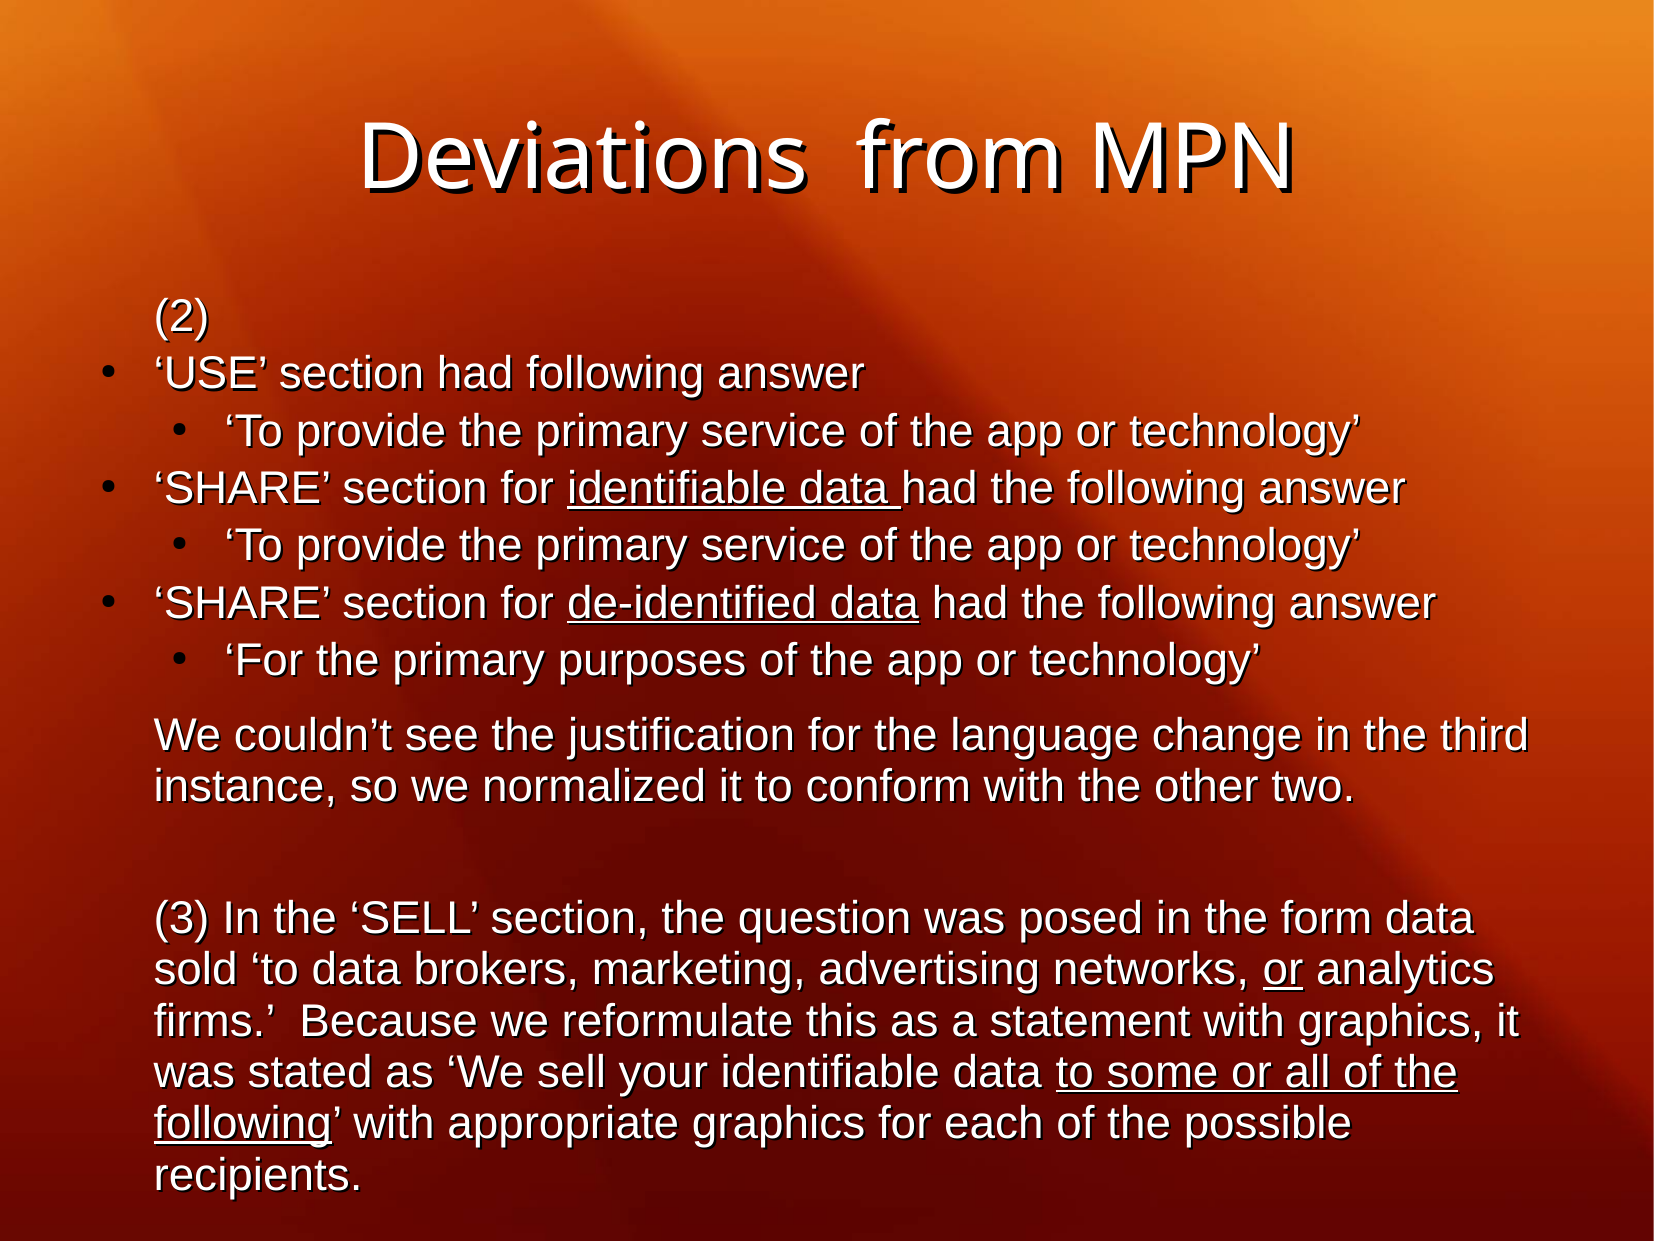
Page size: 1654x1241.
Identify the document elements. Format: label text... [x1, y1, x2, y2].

list (2) ‘USE’ section had following answer ‘To provide the primary service of the app or technology’ ‘SHARE’ section for identifiable data had the following answer ‘To provide the primary service of the app or technology’ ‘SHARE’ section for de-identified data had the following answer ‘For the primary purposes of the app or technology’ We couldn’t see the justification for the language change in the third instance, so we normalized it to conform with the other two. (3) In the ‘SELL’ section, the question was posed in the form data sold ‘to data brokers, marketing, advertising networks, or analytics firms.’ Because we reformulate this as a statement with graphics, it was stated as ‘We sell your identifiable data to some or all of the following’ with appropriate graphics for each of the possible recipients. [82, 290, 1571, 1200]
title Deviations from MPN [82, 49, 1571, 257]
picture [0, 0, 1654, 1241]
